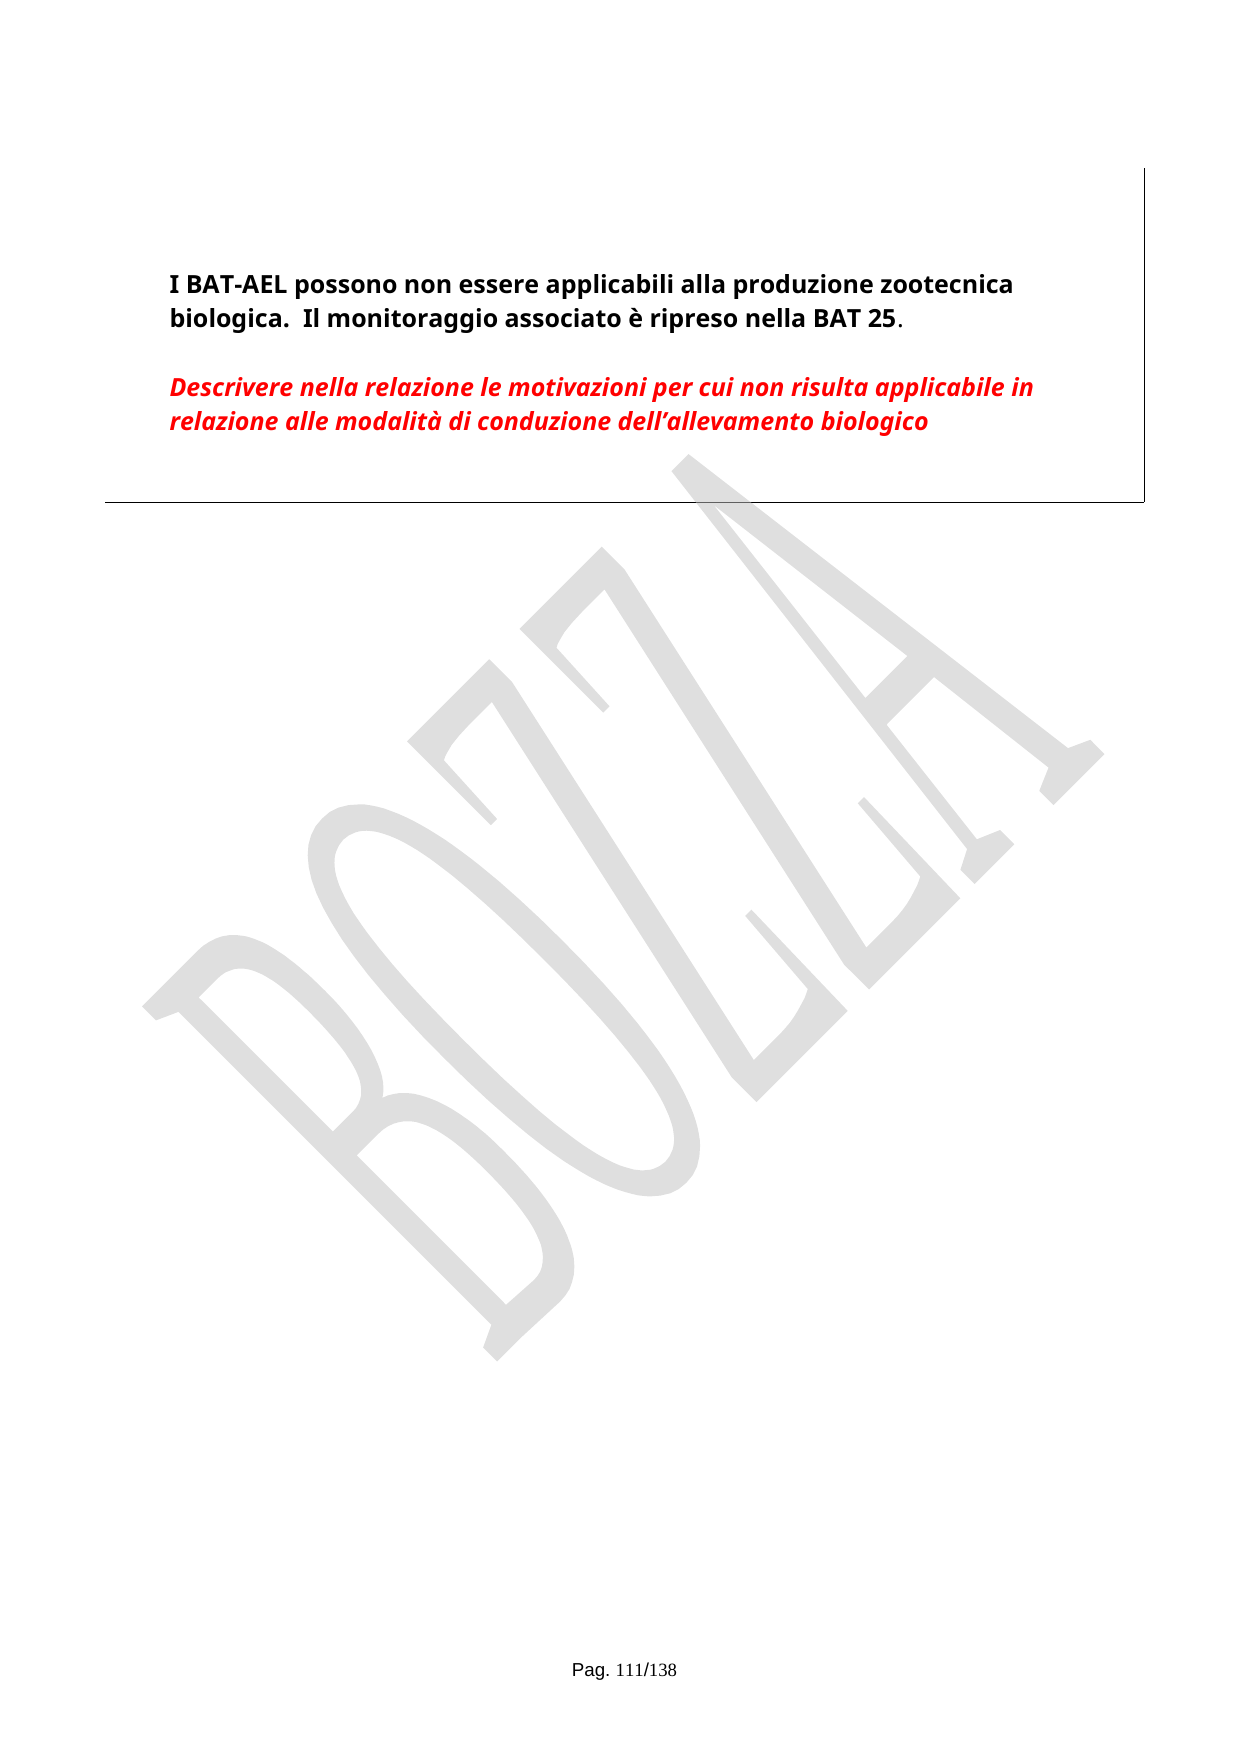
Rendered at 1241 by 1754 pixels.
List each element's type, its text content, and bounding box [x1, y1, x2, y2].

text Descrivere nella relazione le motivazioni per cui non risulta applicabile in relazione alle modalità di conduzione dell’allevamento biologico [105, 369, 1144, 502]
text I BAT-AEL possono non essere applicabili alla produzione zootecnica biologica. Il monitoraggio associato è ripreso nella BAT 25. [105, 267, 1144, 335]
